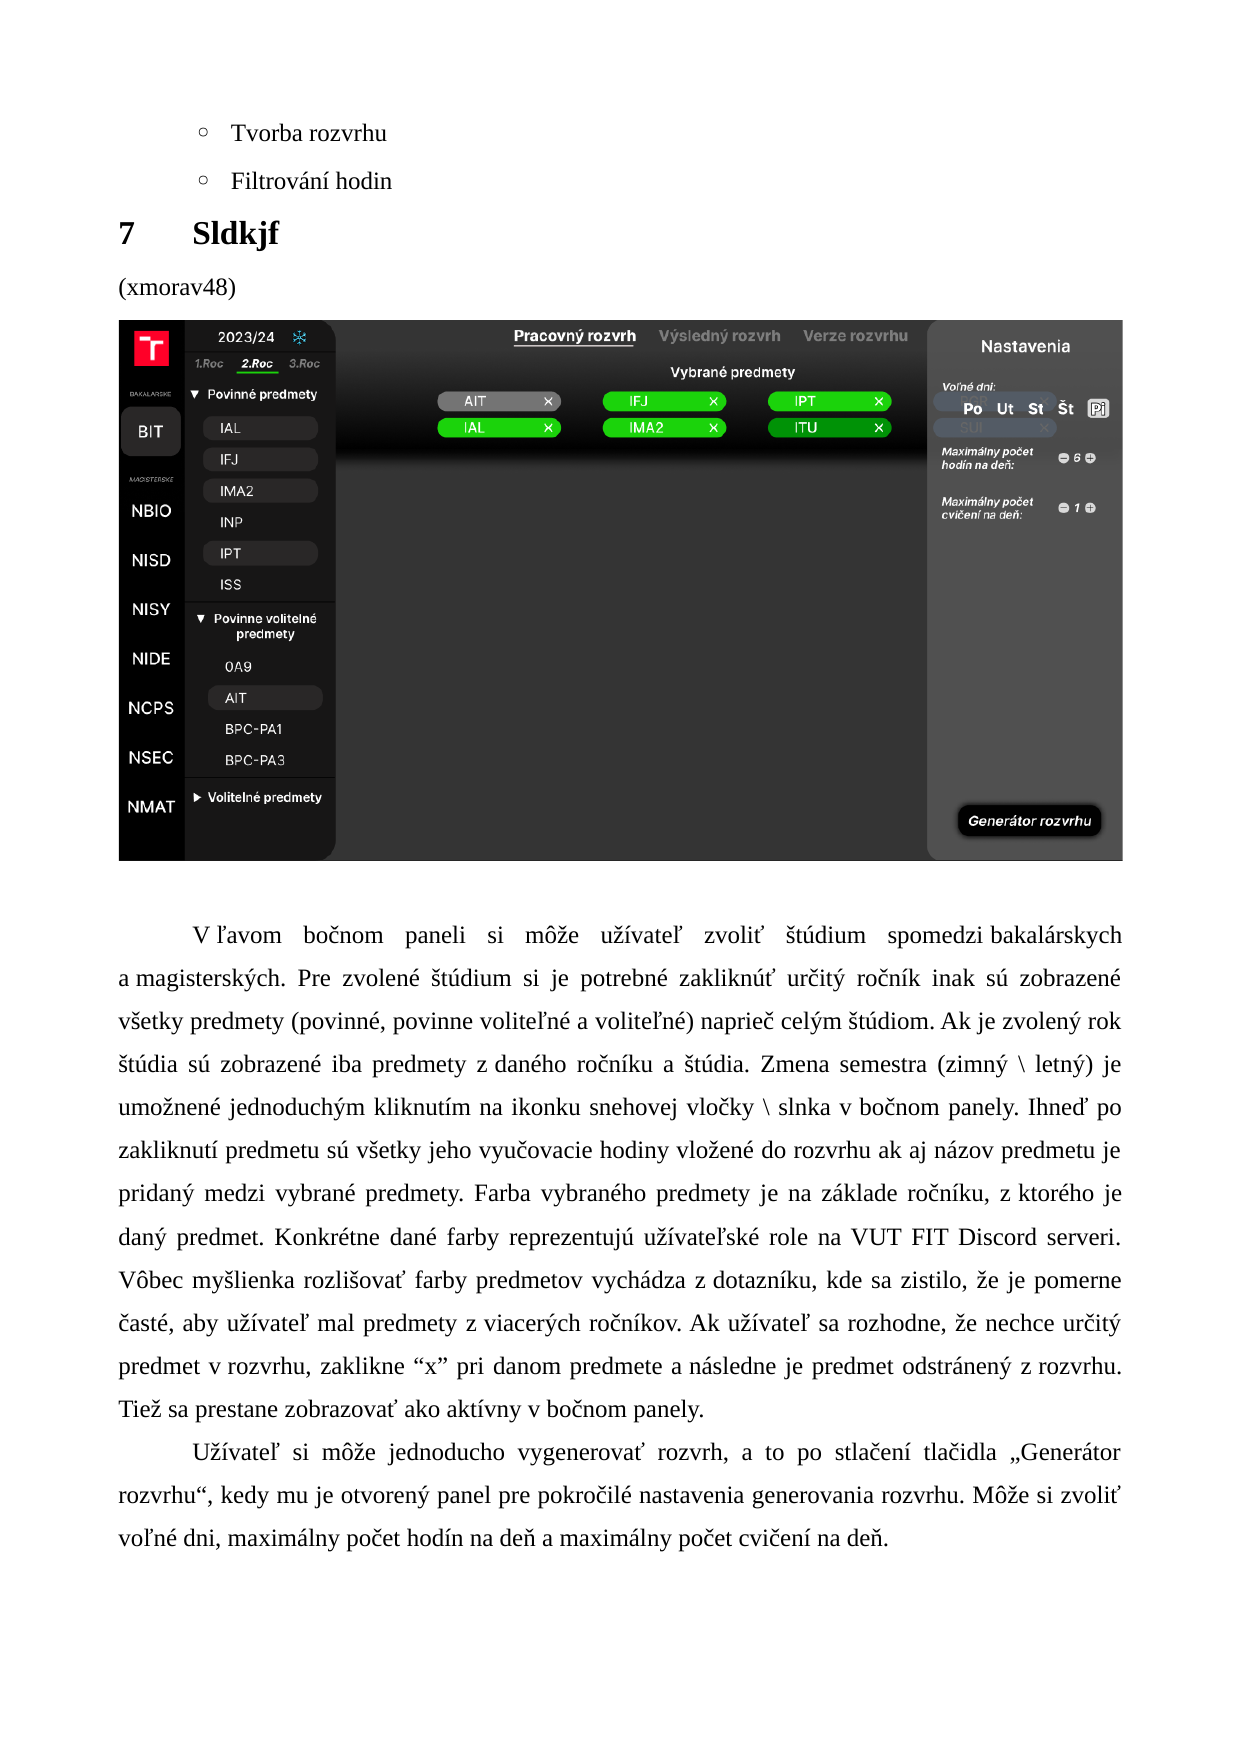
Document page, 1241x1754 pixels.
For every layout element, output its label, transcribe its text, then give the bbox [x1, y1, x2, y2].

list Tvorba rozvrhu [193, 118, 1122, 147]
subtitle Sldkjf [118, 213, 1122, 252]
text Užívateľ si môže jednoducho vygenerovať rozvrh, a to po stlačení tlačidla „Generátor rozvrhu“, kedy mu je otvorený panel pre pokročilé nastavenia generovania rozvrhu. Môže si zvoliť voľné dni, maximálny počet hodín na deň a maximálny počet cvičení na deň. [118, 1437, 1122, 1552]
text (xmorav48) [118, 272, 1122, 301]
text V ľavom bočnom paneli si môže užívateľ zvoliť štúdium spomedzi bakalárskych a magisterských. Pre zvolené štúdium si je potrebné zakliknúť určitý ročník inak sú zobrazené všetky predmety (povinné, povinne voliteľné a voliteľné) naprieč celým štúdiom. Ak je zvolený rok štúdia sú zobrazené iba predmety z daného ročníku a štúdia. Zmena semestra (zimný \ letný) je umožnené jednoduchým kliknutím na ikonku snehovej vločky \ slnka v bočnom panely. Ihneď po zakliknutí predmetu sú všetky jeho vyučovacie hodiny vložené do rozvrhu ak aj názov predmetu je pridaný medzi vybrané predmety. Farba vybraného predmety je na základe ročníku, z ktorého je daný predmet. Konkrétne dané farby reprezentujú užívateľské role na VUT FIT Discord serveri. Vôbec myšlienka rozlišovať farby predmetov vychádza z dotazníku, kde sa zistilo, že je pomerne časté, aby užívateľ mal predmety z viacerých ročníkov. Ak užívateľ sa rozhodne, že nechce určitý predmet v rozvrhu, zaklikne “x” pri danom predmete a následne je predmet odstránený z rozvrhu. Tiež sa prestane zobrazovať ako aktívny v bočnom panely. [118, 920, 1122, 1423]
list Filtrování hodin [193, 166, 1122, 194]
